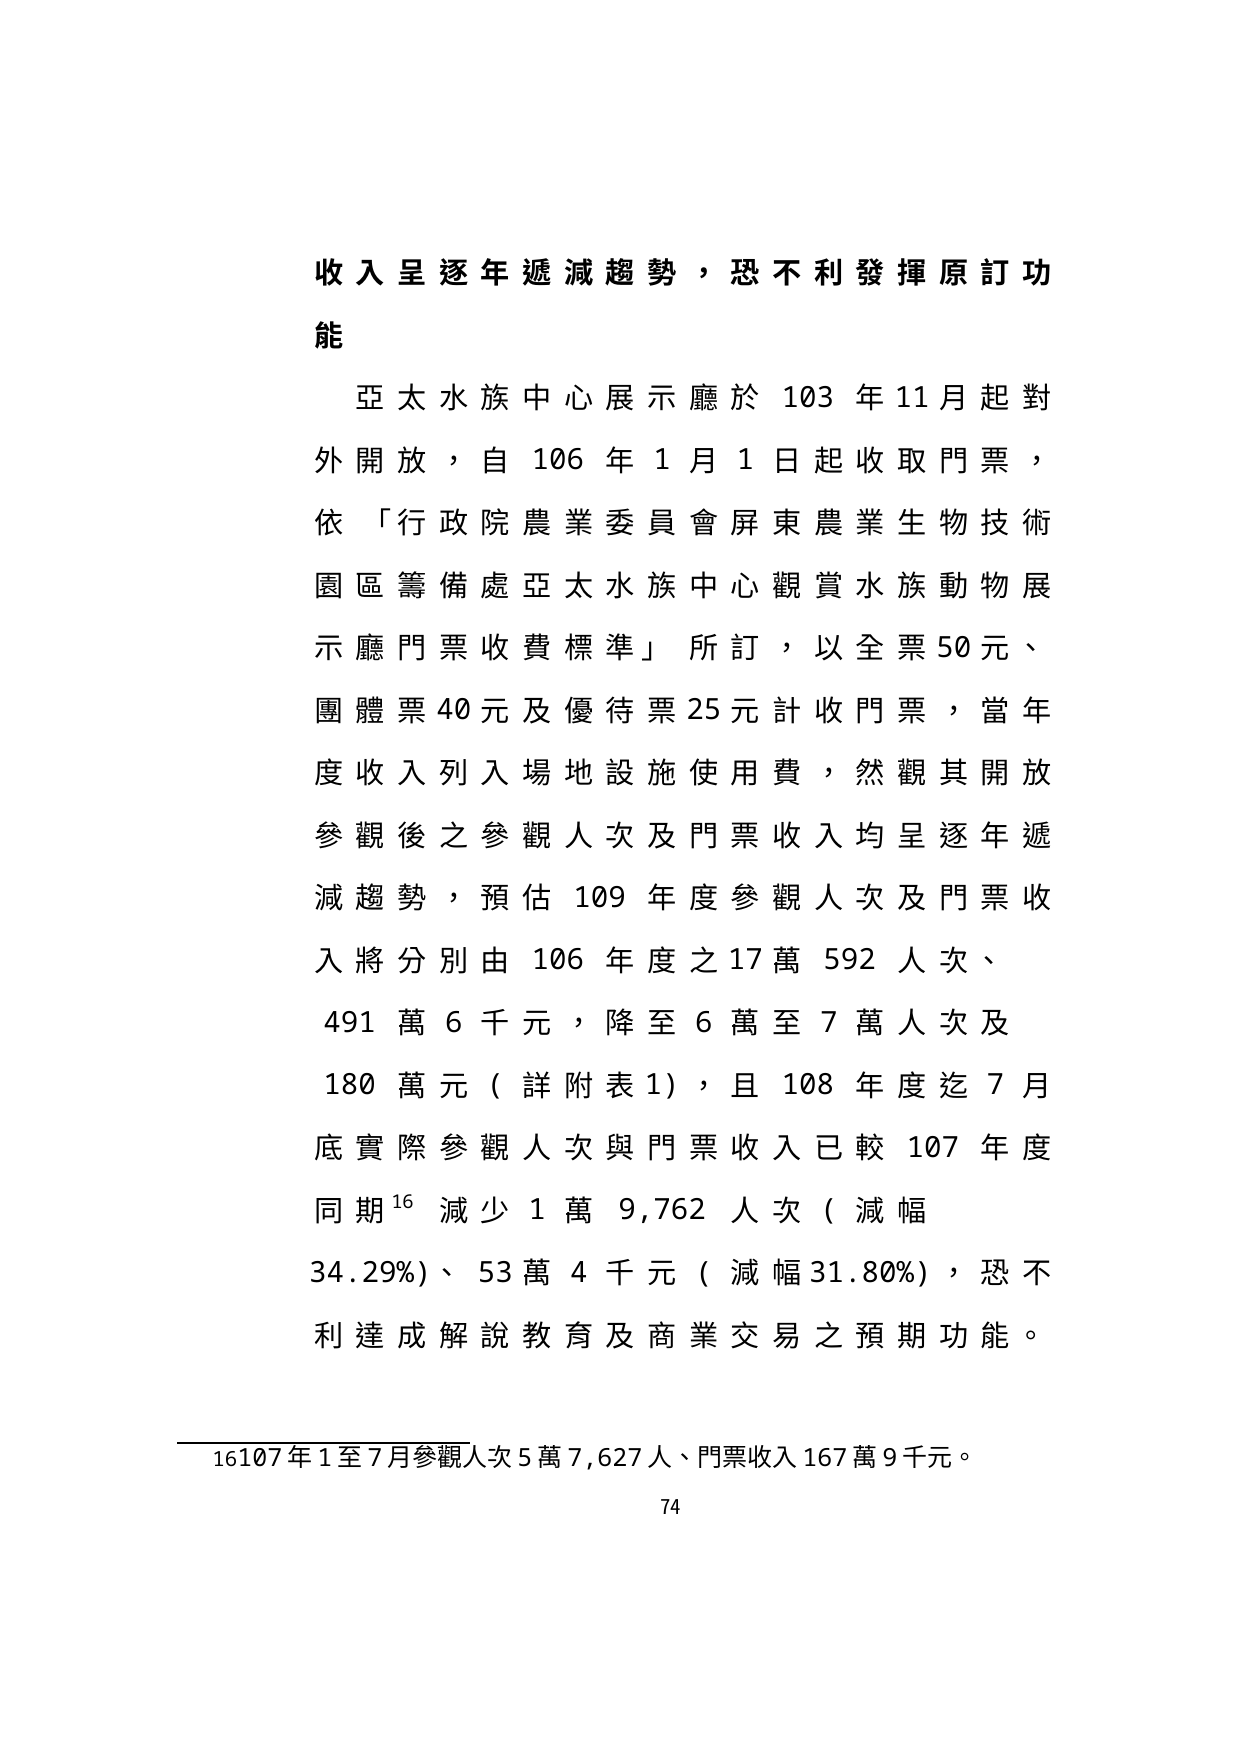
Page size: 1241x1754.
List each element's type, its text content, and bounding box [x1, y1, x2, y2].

text 收入呈逐年遞減趨勢，恐不利發揮原訂功能 [242, 229, 1058, 354]
text 亞太水族中心展示廳於103年11月起對外開放，自106年1月1日起收取門票，依「行政院農業委員會屏東農業生物技術園區籌備處亞太水族中心觀賞水族動物展示廳門票收費標準」所訂，以全票50元、團體票40元及優待票25元計收門票，當年度收入列入場地設施使用費，然觀其開放參觀後之參觀人次及門票收入均呈逐年遞減趨勢，預估109年度參觀人次及門票收入將分別由106年度之17萬592人次、491萬6千元，降至6萬至7萬人次及180萬元(詳附表1)，且108年度迄7月底實際參觀人次與門票收入已較107年度同期減少1萬9,762人次(減幅34.29%)、53萬4千元(減幅31.80%)，恐不利達成解說教育及商業交易之預期功能。 [271, 354, 1058, 1354]
text 107年1至7月參觀人次5萬7,627人、門票收入167萬9千元。 [212, 1443, 1063, 1473]
